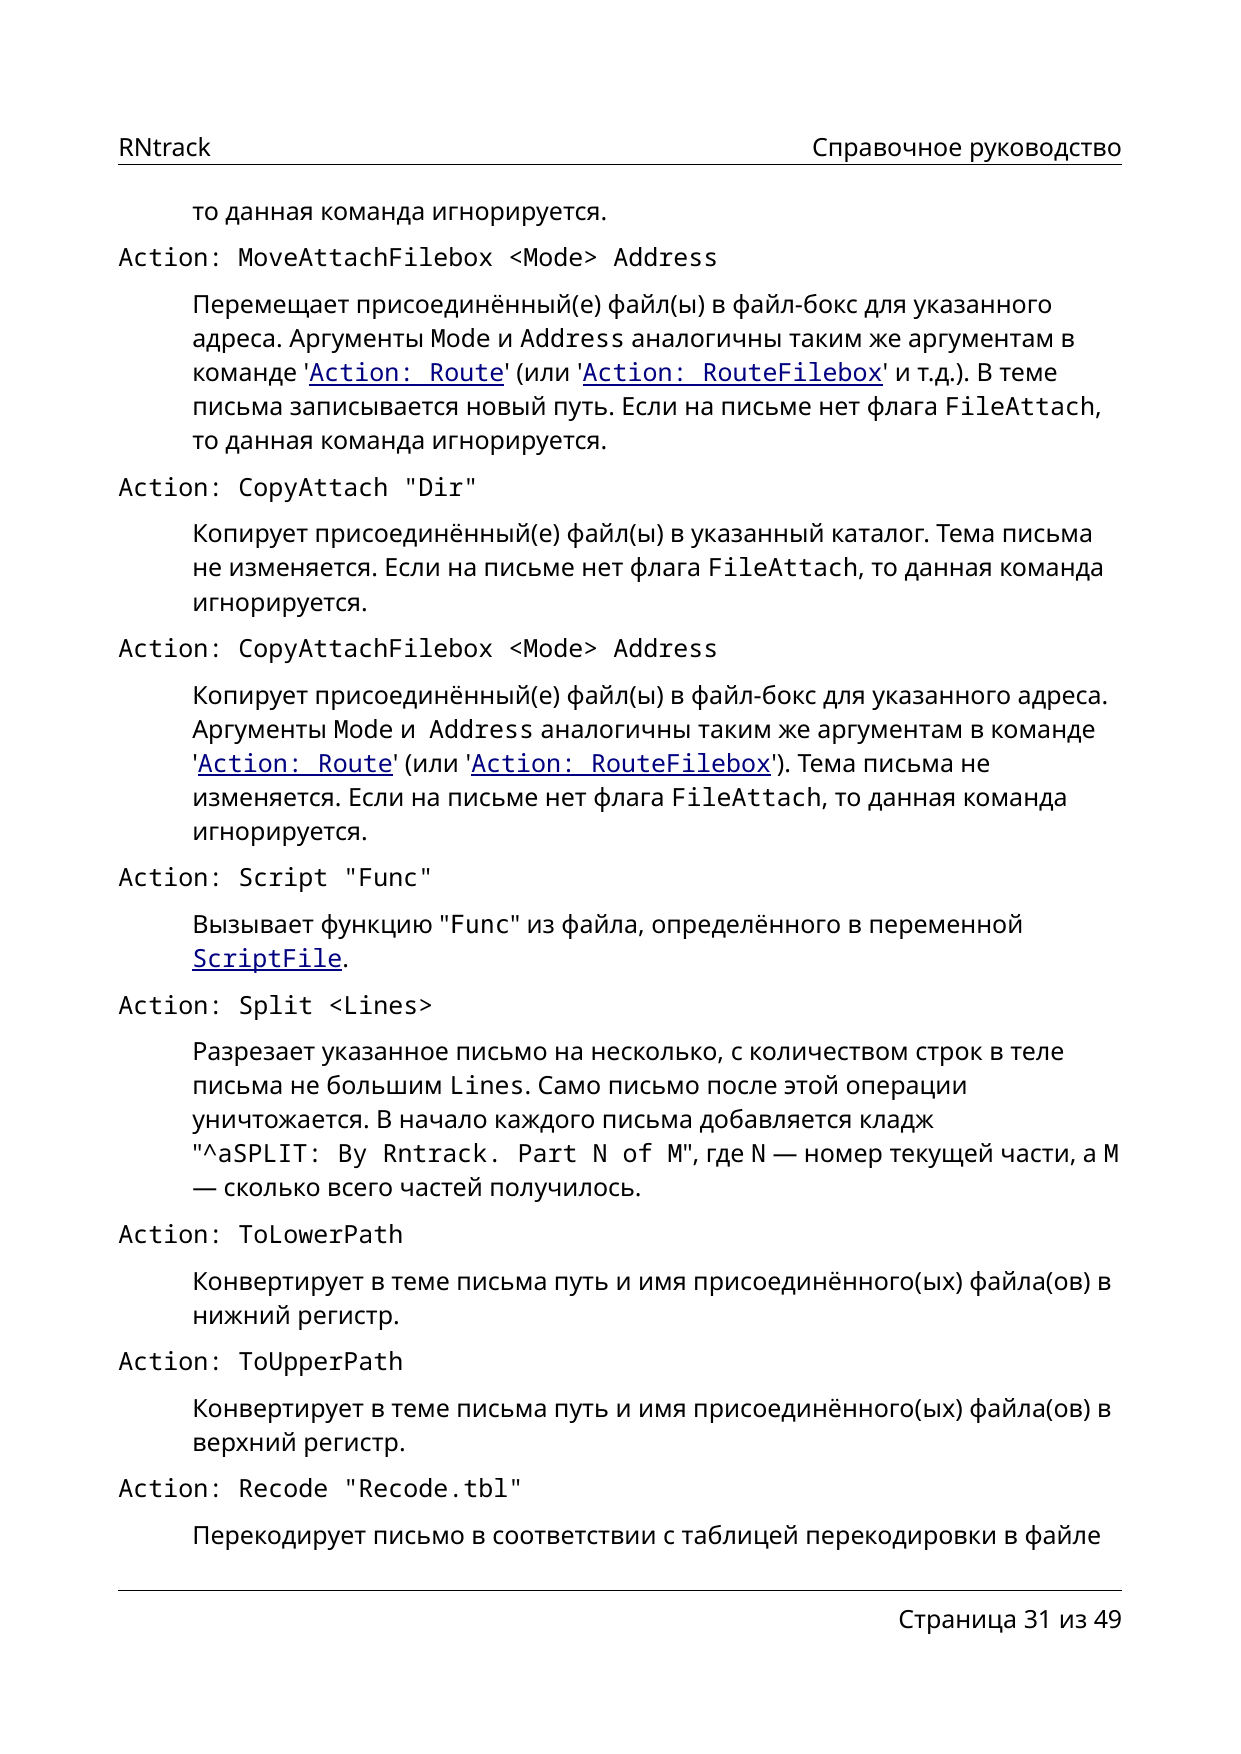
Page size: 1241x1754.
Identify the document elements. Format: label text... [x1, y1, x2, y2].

text Action: ToUpperPath [118, 1344, 1122, 1378]
text Перекодирует письмо в соответствии с таблицей перекодировки в файле [192, 1518, 1122, 1552]
text Перемещает присоединённый(е) файл(ы) в файл-бокс для указанного адреса. Аргументы Mode и Address аналогичны таким же аргументам в команде 'Action: Route' (или 'Action: RouteFilebox' и т.д.). В теме письма записывается новый путь. Если на письме нет флага FileAttach, то данная команда игнорируется. [192, 287, 1122, 457]
text Конвертирует в теме письма путь и имя присоединённого(ых) файла(ов) в нижний регистр. [192, 1263, 1122, 1331]
text Action: CopyAttach "Dir" [118, 469, 1122, 503]
text Action: Script "Func" [118, 860, 1122, 894]
text Action: ToLowerPath [118, 1217, 1122, 1251]
text Копирует присоединённый(е) файл(ы) в файл-бокс для указанного адреса. Аргументы Mode и Address аналогичны таким же аргументам в команде 'Action: Route' (или 'Action: RouteFilebox'). Тема письма не изменяется. Если на письме нет флага FileAttach, то данная команда игнорируется. [192, 677, 1122, 848]
text Action: Split <Lines> [118, 987, 1122, 1021]
text Вызывает функцию "Func" из файла, определённого в переменной ScriptFile. [192, 907, 1122, 975]
text Action: MoveAttachFilebox <Mode> Address [118, 240, 1122, 274]
text Разрезает указанное письмо на несколько, с количеством строк в теле письма не большим Lines. Само письмо после этой операции уничтожается. В начало каждого письма добавляется кладж "^aSPLIT: By Rntrack. Part N of M", где N — номер текущей части, а M — сколько всего частей получилось. [192, 1034, 1122, 1204]
text Action: Recode "Recode.tbl" [118, 1471, 1122, 1505]
text Копирует присоединённый(е) файл(ы) в указанный каталог. Тема письма не изменяется. Если на письме нет флага FileAttach, то данная команда игнорируется. [192, 516, 1122, 618]
text то данная команда игнорируется. [192, 193, 1122, 228]
text Action: CopyAttachFilebox <Mode> Address [118, 631, 1122, 665]
text Конвертирует в теме письма путь и имя присоединённого(ых) файла(ов) в верхний регистр. [192, 1390, 1122, 1458]
